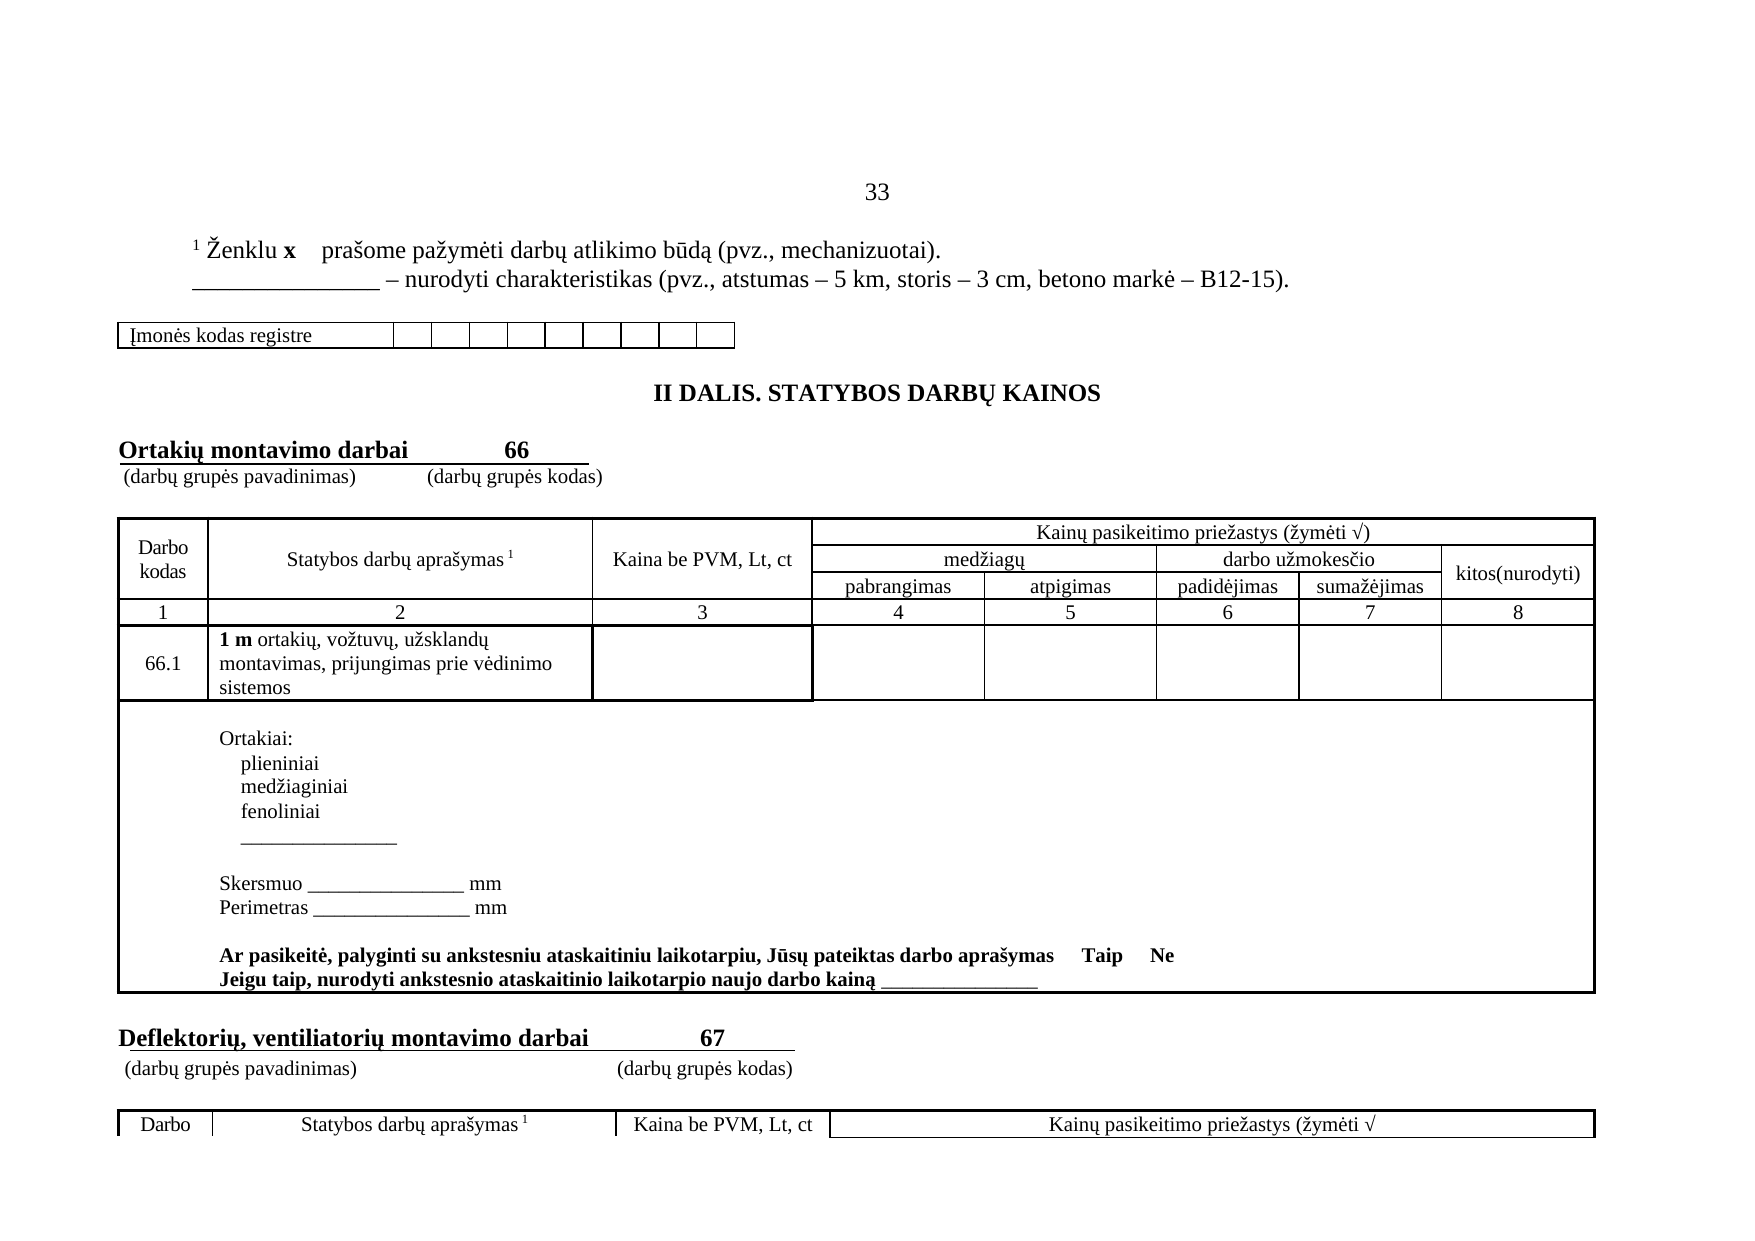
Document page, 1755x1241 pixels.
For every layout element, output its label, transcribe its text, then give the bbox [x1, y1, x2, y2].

table_cell [120, 702, 208, 726]
table_cell [1299, 871, 1441, 895]
table_header Statybos darbų aprašymas 1 [213, 1112, 615, 1136]
table_cell 66.1 [120, 627, 207, 699]
table_cell [814, 626, 984, 699]
table_cell [984, 895, 1156, 919]
table_cell [812, 775, 984, 798]
table_cell [1441, 823, 1593, 847]
text 1 Ženklu x prašome pažymėti darbų atlikimo būdą (pvz., mechanizuotai). [118, 235, 1636, 264]
table_cell [1299, 775, 1441, 798]
table_cell 2 [209, 600, 592, 624]
table_cell [1156, 701, 1299, 726]
table_cell [1156, 775, 1299, 798]
table_cell sumažėjimas [1300, 573, 1441, 598]
table_cell [594, 627, 811, 699]
table_cell [593, 895, 812, 919]
table_cell [1299, 799, 1441, 823]
table_cell [984, 799, 1156, 823]
table_cell [120, 919, 208, 943]
table_cell [985, 626, 1156, 699]
table_cell [812, 701, 984, 726]
table_cell  medžiaginiai [208, 775, 592, 798]
table_cell [593, 726, 812, 750]
table_cell [812, 871, 984, 895]
table_header [470, 323, 507, 347]
table_cell Ortakiai: [208, 726, 592, 750]
table_header [394, 323, 431, 347]
table_header Darbo kodas [120, 520, 207, 598]
table_cell [593, 750, 812, 774]
table_cell [1442, 626, 1593, 699]
table_cell [812, 750, 984, 774]
table_cell [984, 750, 1156, 774]
table_cell [1441, 750, 1593, 774]
table_cell [593, 847, 812, 871]
table_header [584, 323, 620, 347]
table_cell  fenoliniai [208, 799, 592, 823]
table_cell Jeigu taip, nurodyti ankstesnio ataskaitinio laikotarpio naujo darbo kainą _______________ [208, 967, 1437, 991]
table_cell Skersmuo _______________ mm [208, 871, 592, 895]
table_cell [120, 799, 208, 823]
table_cell [593, 871, 812, 895]
table_cell 1 [120, 600, 207, 624]
table_cell [1441, 799, 1593, 823]
table_cell [1441, 871, 1593, 895]
table_cell [1156, 799, 1299, 823]
table_cell [120, 967, 208, 991]
table_cell [120, 823, 208, 847]
table_header Darbo [120, 1112, 212, 1136]
table_cell 6 [1157, 600, 1298, 624]
table_header Kainų pasikeitimo priežastys (žymėti √) [813, 520, 1593, 544]
table_cell [1438, 967, 1509, 991]
table_cell [984, 871, 1156, 895]
table_cell [593, 775, 812, 798]
table_cell [208, 702, 592, 726]
table_cell [812, 847, 984, 871]
text Ortakių montavimo darbai 66 [118, 435, 1636, 464]
table_cell [1156, 726, 1299, 750]
table_cell 5 [985, 600, 1156, 624]
text Deflektorių, ventiliatorių montavimo darbai 67 [118, 1023, 1636, 1052]
table_cell 3 [593, 600, 811, 624]
table_cell [1299, 726, 1441, 750]
table_cell [1156, 871, 1299, 895]
table_cell medžiagų [813, 546, 1156, 571]
table_cell [120, 726, 208, 750]
text II DALIS. STATYBOS DARBŲ kainos [118, 378, 1636, 406]
table_cell [1441, 775, 1593, 798]
table_cell [984, 775, 1156, 798]
table_cell [208, 919, 1299, 943]
table_cell [120, 871, 208, 895]
table_header Įmonės kodas registre [119, 323, 393, 347]
table_cell [120, 775, 208, 798]
table_cell 7 [1300, 600, 1441, 624]
table_cell [984, 726, 1156, 750]
table_cell [1441, 726, 1593, 750]
table_cell [1441, 847, 1593, 871]
table_cell [1156, 750, 1299, 774]
table_cell kitos(nurodyti) [1442, 546, 1593, 598]
table_cell pabrangimas [813, 573, 984, 598]
table_header [660, 323, 696, 347]
table_cell 8 [1442, 600, 1593, 624]
table_cell Ar pasikeitė, palyginti su ankstesniu ataskaitiniu laikotarpiu, Jūsų pateiktas darbo aprašymas  Taip  Ne [208, 943, 1593, 967]
table_cell Perimetras _______________ mm [208, 895, 592, 919]
table_cell [1441, 919, 1593, 943]
table_cell [984, 701, 1156, 726]
table_cell [984, 823, 1156, 847]
table_cell [1156, 895, 1299, 919]
table_cell [1299, 823, 1441, 847]
table_cell [120, 750, 208, 774]
table_cell 1 m ortakių, vožtuvų, užsklandų montavimas, prijungimas prie vėdinimo sistemos [209, 627, 591, 699]
table_header Kaina be PVM, Lt, ct [617, 1112, 829, 1136]
table_cell [1157, 626, 1298, 699]
table_header [697, 323, 734, 347]
table_cell  _______________ [208, 823, 592, 847]
table_cell [1441, 701, 1593, 726]
table_cell [120, 847, 208, 871]
table_cell [812, 823, 984, 847]
table_header [546, 323, 582, 347]
table_cell [120, 895, 208, 919]
table_cell [1156, 823, 1299, 847]
table_cell [812, 726, 984, 750]
table_cell [1300, 626, 1441, 699]
table_cell atpigimas [985, 573, 1156, 598]
table_cell [120, 943, 208, 967]
table_header [432, 323, 469, 347]
text (darbų grupės pavadinimas) (darbų grupės kodas) [118, 464, 1636, 488]
table_cell  plieniniai [208, 750, 592, 774]
table_cell [593, 799, 812, 823]
table_cell [1156, 847, 1299, 871]
table_cell 4 [813, 600, 984, 624]
table_header [508, 323, 544, 347]
table_cell [1441, 895, 1593, 919]
table_cell [1299, 895, 1441, 919]
table_cell [812, 895, 984, 919]
table_cell [1299, 919, 1441, 943]
table_cell padidėjimas [1157, 573, 1298, 598]
table_cell [1299, 701, 1441, 726]
table_cell [1509, 967, 1593, 991]
text (darbų grupės pavadinimas) (darbų grupės kodas) [118, 1052, 1636, 1080]
table_cell [812, 799, 984, 823]
table_header Kaina be PVM, Lt, ct [593, 520, 811, 598]
table_header [735, 322, 1122, 347]
table_cell [593, 823, 812, 847]
table_cell [1299, 750, 1441, 774]
table_cell [1299, 847, 1441, 871]
text _______________ – nurodyti charakteristikas (pvz., atstumas – 5 km, storis – 3 cm, betono markė – B12-15). [118, 264, 1636, 293]
table_header Kainų pasikeitimo priežastys (žymėti √ [831, 1112, 1593, 1136]
table_header Statybos darbų aprašymas 1 [209, 520, 592, 598]
table_cell [593, 702, 812, 726]
table_cell [208, 847, 592, 871]
table_header [622, 323, 658, 347]
table_cell [984, 847, 1156, 871]
table_cell darbo užmokesčio [1157, 546, 1441, 571]
